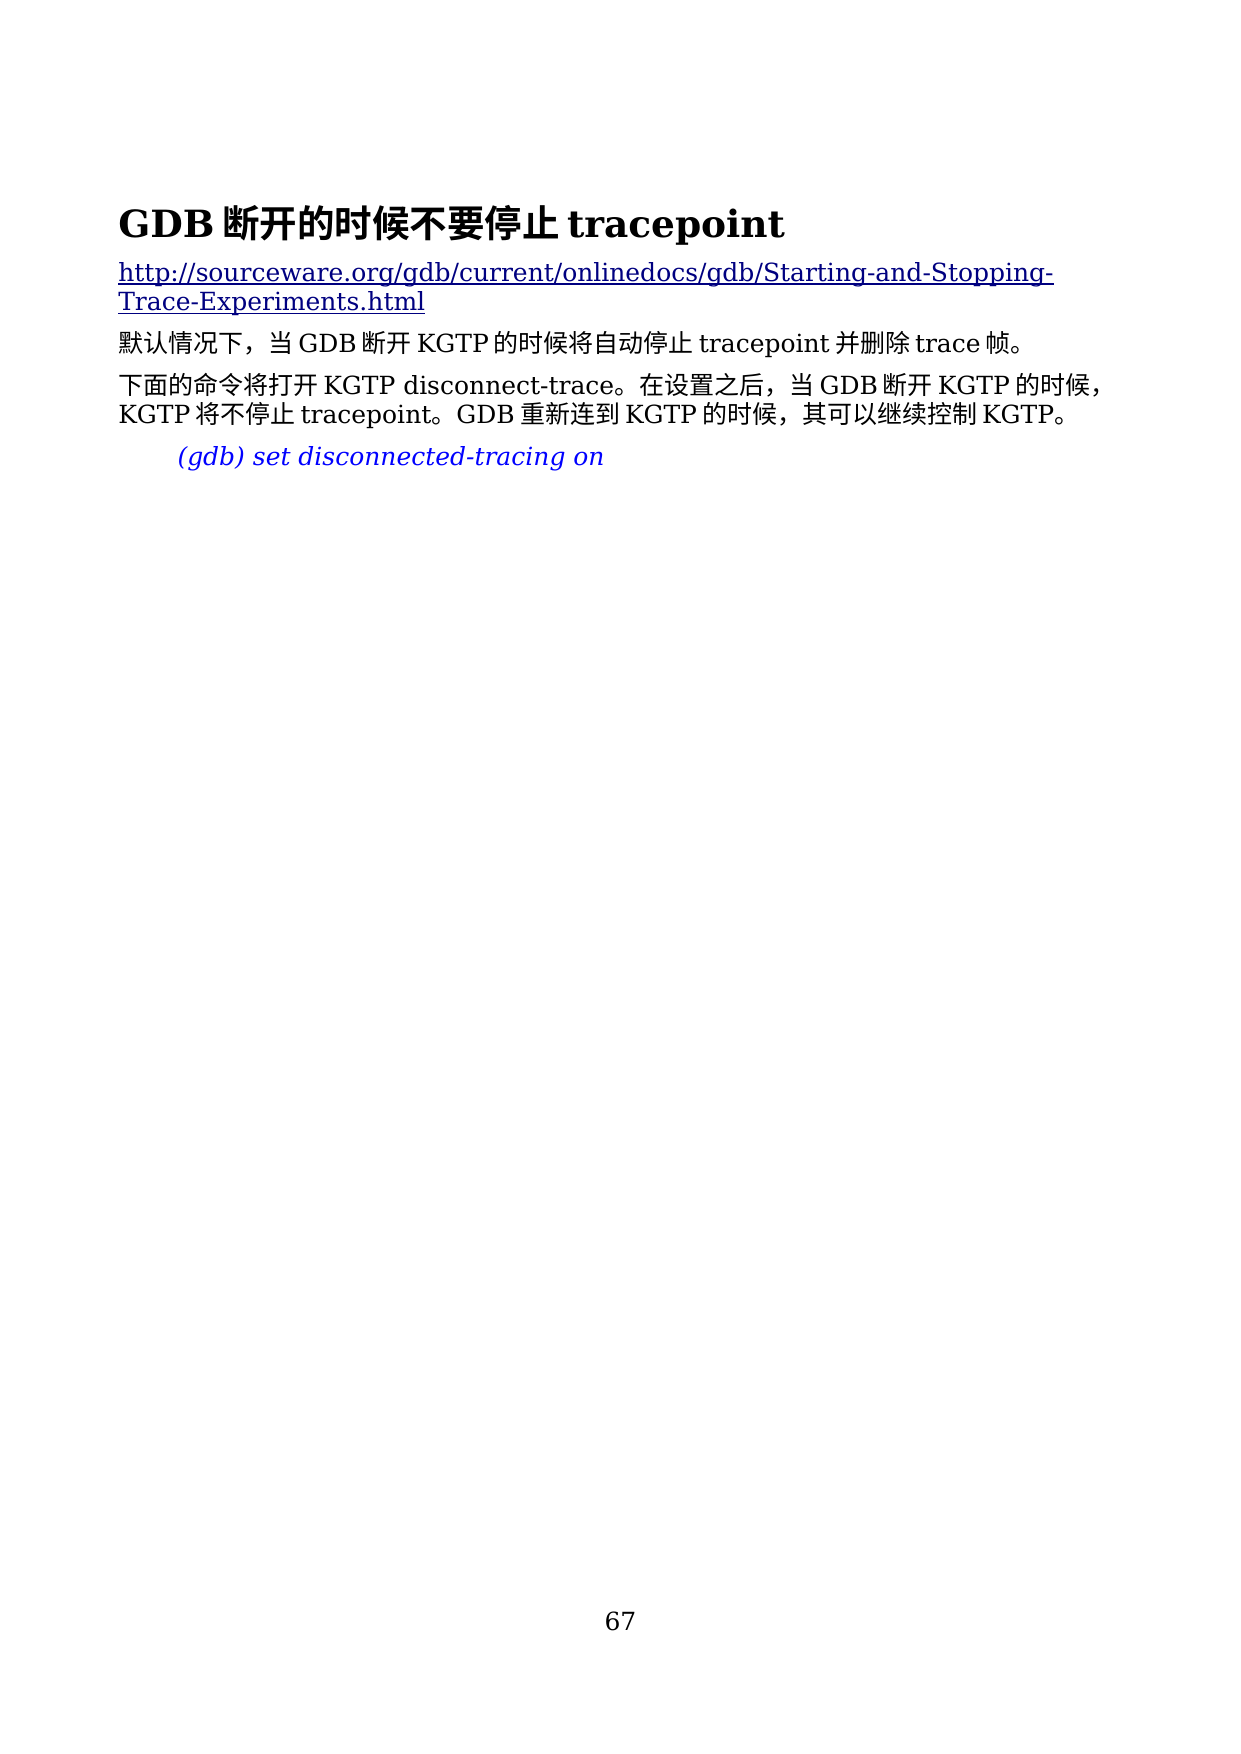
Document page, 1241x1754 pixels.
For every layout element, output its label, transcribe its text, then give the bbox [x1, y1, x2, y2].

text http://sourceware.org/gdb/current/onlinedocs/gdb/Starting-and-Stopping-Trace-Experiments.html [118, 258, 1122, 317]
text 默认情况下，当GDB断开KGTP的时候将自动停止tracepoint并删除trace帧。 [118, 329, 1122, 358]
text 下面的命令将打开KGTP disconnect-trace。在设置之后，当GDB断开KGTP的时候，KGTP将不停止tracepoint。GDB重新连到KGTP的时候，其可以继续控制KGTP。 [118, 371, 1122, 429]
text (gdb) set disconnected-tracing on [177, 442, 1063, 471]
subtitle GDB断开的时候不要停止tracepoint [118, 202, 1122, 246]
